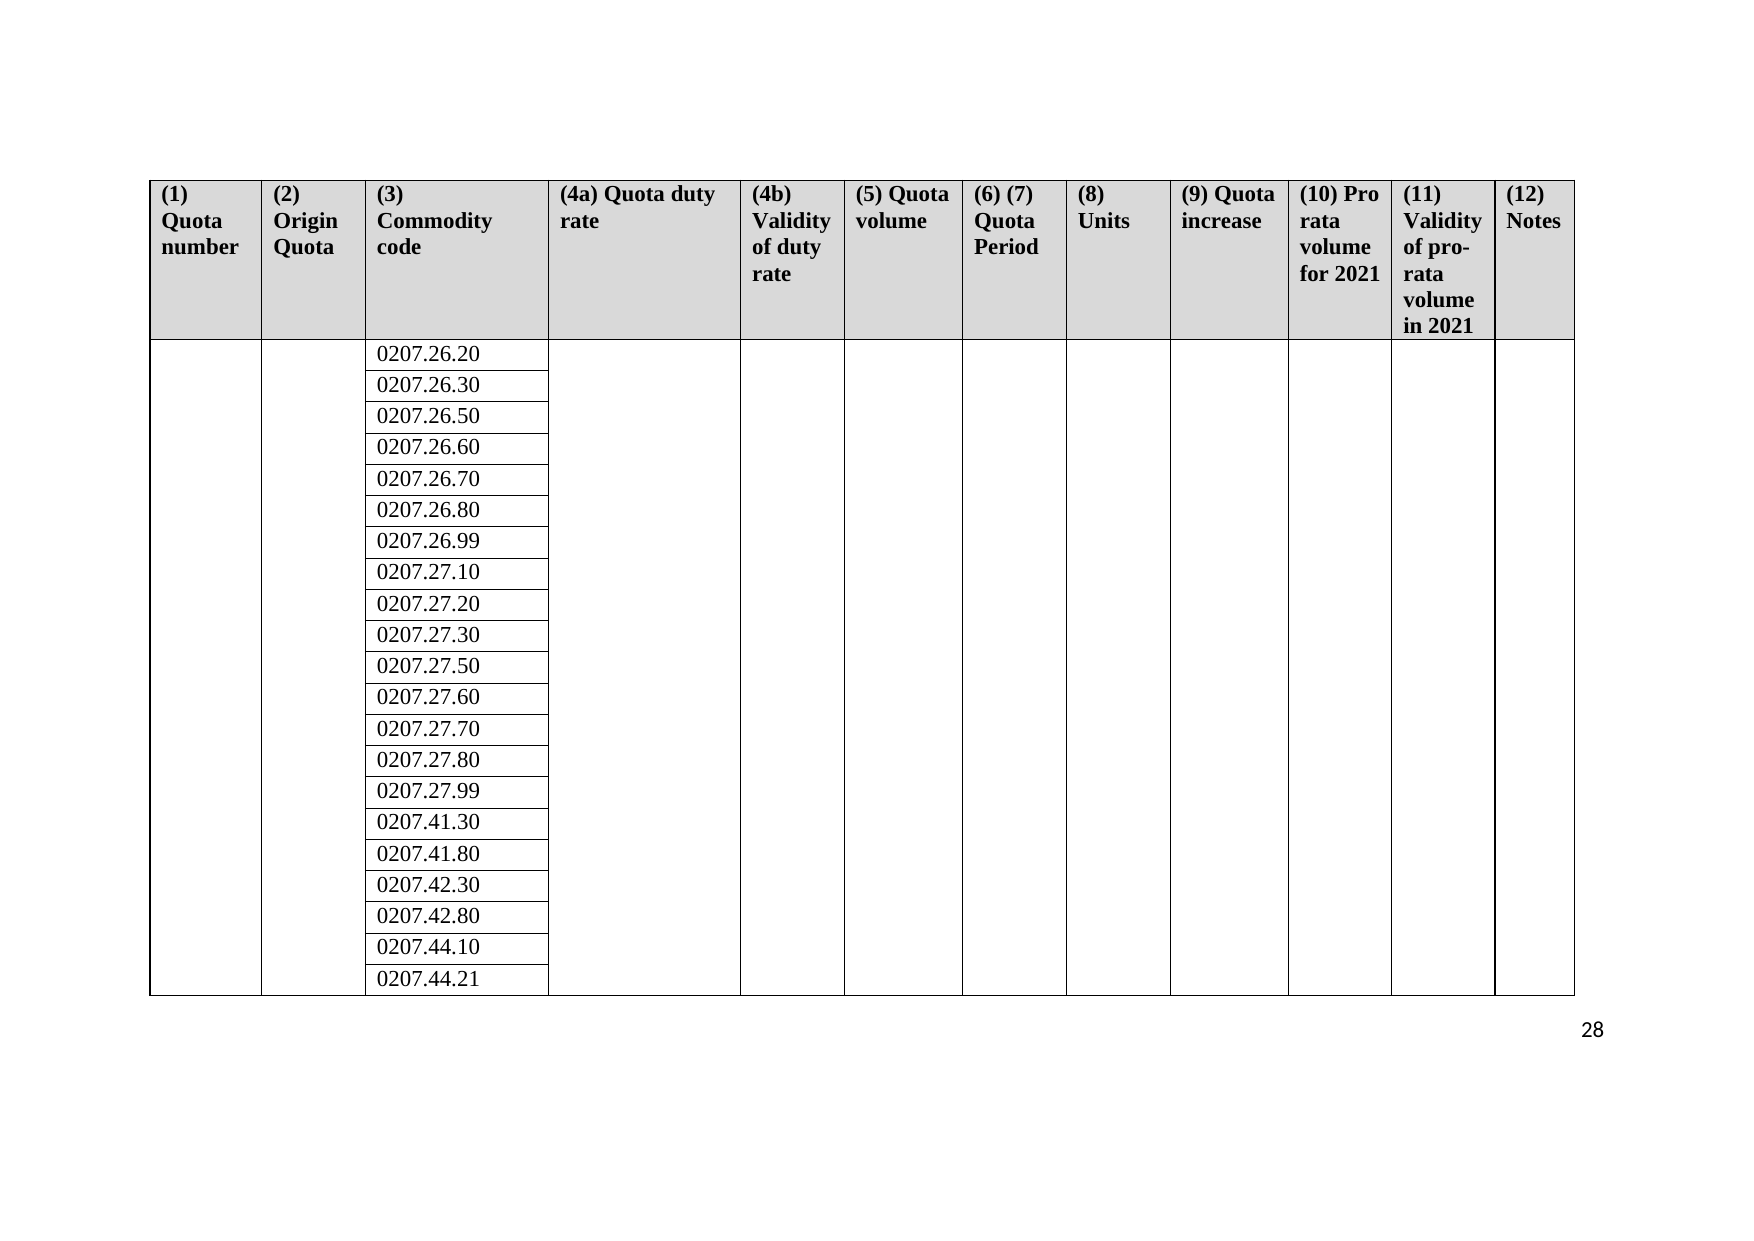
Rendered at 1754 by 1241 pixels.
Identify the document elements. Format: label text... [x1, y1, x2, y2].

table_cell 0207.27.99 [366, 777, 548, 807]
table_header (8) Units [1067, 181, 1170, 339]
table_header (12) Notes [1496, 181, 1574, 339]
table_cell 0207.27.60 [366, 684, 548, 714]
table_cell [151, 340, 261, 995]
table_cell - [1392, 340, 1494, 995]
table_cell 0207.42.80 [366, 902, 548, 932]
table_header (1) Quota number [151, 181, 261, 339]
table_header (5) Quota volume [845, 181, 962, 339]
table_cell 0207.26.99 [366, 527, 548, 557]
table_cell 0207.41.80 [366, 840, 548, 870]
table_cell 0207.26.20 [366, 340, 548, 370]
table_cell 0207.27.70 [366, 715, 548, 745]
table_cell [845, 340, 962, 995]
table_cell [1067, 340, 1170, 995]
table_cell 0207.27.10 [366, 559, 548, 589]
table_cell [262, 340, 365, 995]
table_header (9) Quota increase [1171, 181, 1288, 339]
table_cell 0207.26.30 [366, 371, 548, 401]
table_cell 0207.26.80 [366, 496, 548, 526]
table_header (11) Validity of pro-rata volume in 2021 [1392, 181, 1494, 339]
table_cell 0207.27.20 [366, 590, 548, 620]
table_cell 0207.26.70 [366, 465, 548, 495]
table_header (4b) Validity of duty rate [741, 181, 844, 339]
table_cell 0207.44.21 [366, 965, 548, 995]
table_cell 0207.27.50 [366, 652, 548, 682]
table_cell 0207.27.30 [366, 621, 548, 651]
table_cell 0207.41.30 [366, 809, 548, 839]
table_header (10) Pro rata volume for 2021 [1289, 181, 1391, 339]
table_cell - [741, 340, 844, 995]
table_cell - [1171, 340, 1288, 995]
table_cell 0207.26.60 [366, 434, 548, 464]
table_header (6) (7) Quota Period [963, 181, 1066, 339]
table_cell [963, 340, 1066, 995]
table_header (2) Origin Quota [262, 181, 365, 339]
table_cell [549, 340, 740, 995]
table_cell 0207.44.10 [366, 934, 548, 964]
table_cell 0207.26.50 [366, 402, 548, 432]
table_cell 0207.42.30 [366, 871, 548, 901]
table_header (4a) Quota duty rate [549, 181, 740, 339]
table_header (3) Commodity code [366, 181, 548, 339]
table_cell 0207.27.80 [366, 746, 548, 776]
table_cell - [1496, 340, 1574, 995]
table_cell - [1289, 340, 1391, 995]
